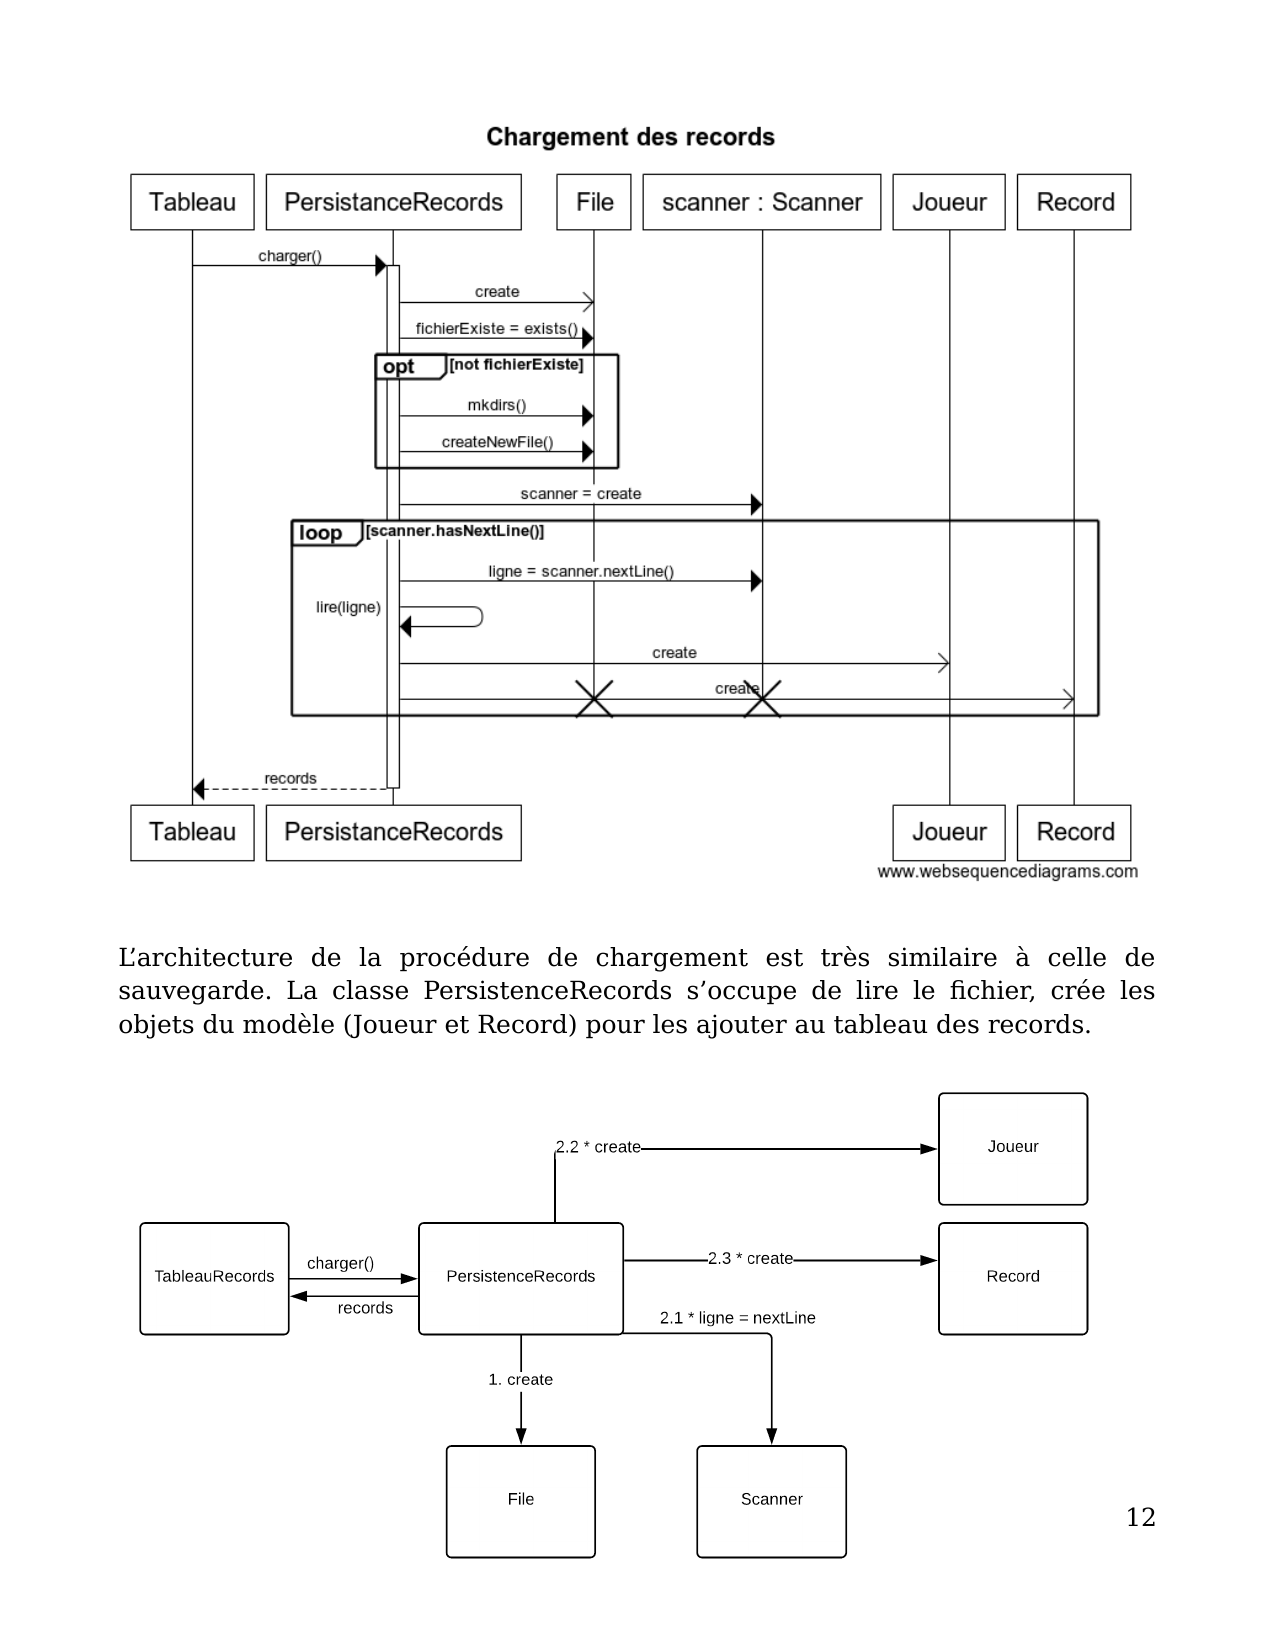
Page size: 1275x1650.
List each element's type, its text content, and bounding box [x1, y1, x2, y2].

picture [112, 111, 1150, 891]
text L’architecture de la procédure de chargement est très similaire à celle de sauvegarde. La classe PersistenceRecords s’occupe de lire le fichier, crée les objets du modèle (Joueur et Record) pour les ajouter au tableau des records. [118, 943, 1157, 1039]
picture [103, 1056, 1125, 1595]
